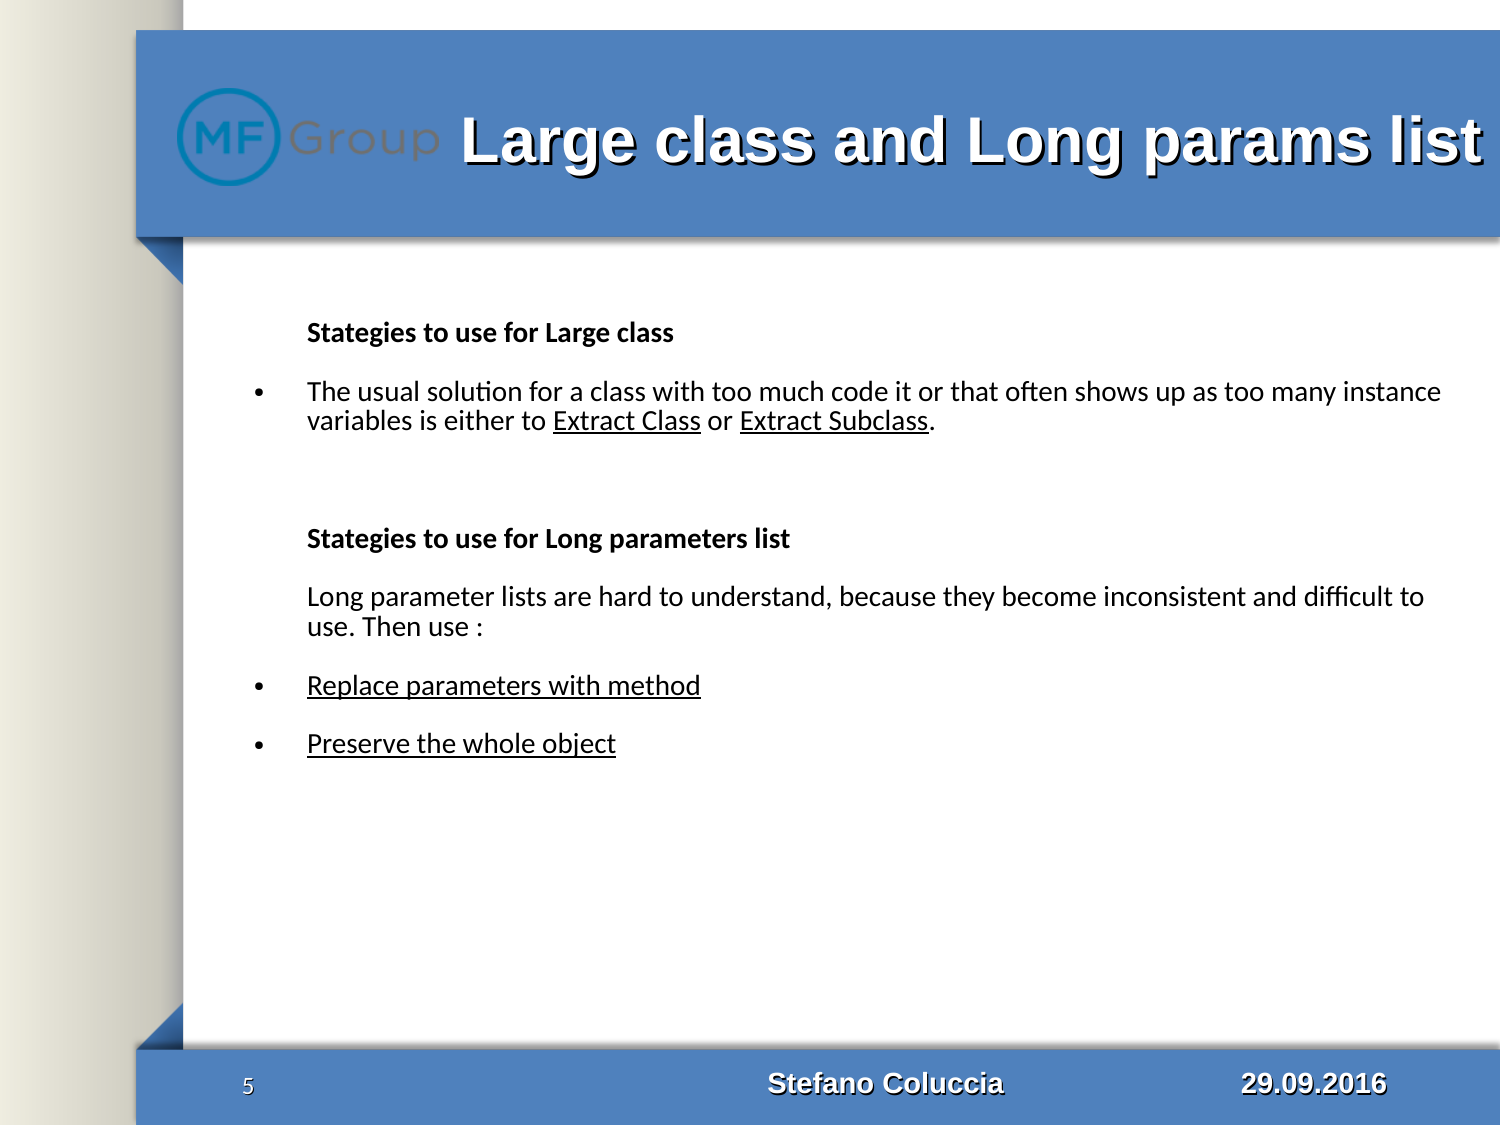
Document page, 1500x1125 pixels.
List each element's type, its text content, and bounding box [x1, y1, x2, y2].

title Stefano Coluccia [738, 1062, 1034, 1105]
title Large class and Long params list [442, 63, 1500, 218]
list Stategies to use for Large class The usual solution for a class with too much code it or that often shows up as too many instance variables is either to Extract Class or Extract Subclass. Stategies to use for Long parameters list Long parameter lists are hard to understand, because they become inconsistent and difficult to use. Then use : Replace parameters with method Preserve the whole object [236, 261, 1453, 975]
picture [0, 0, 1500, 1125]
title 29.09.2016 [1151, 1062, 1477, 1105]
